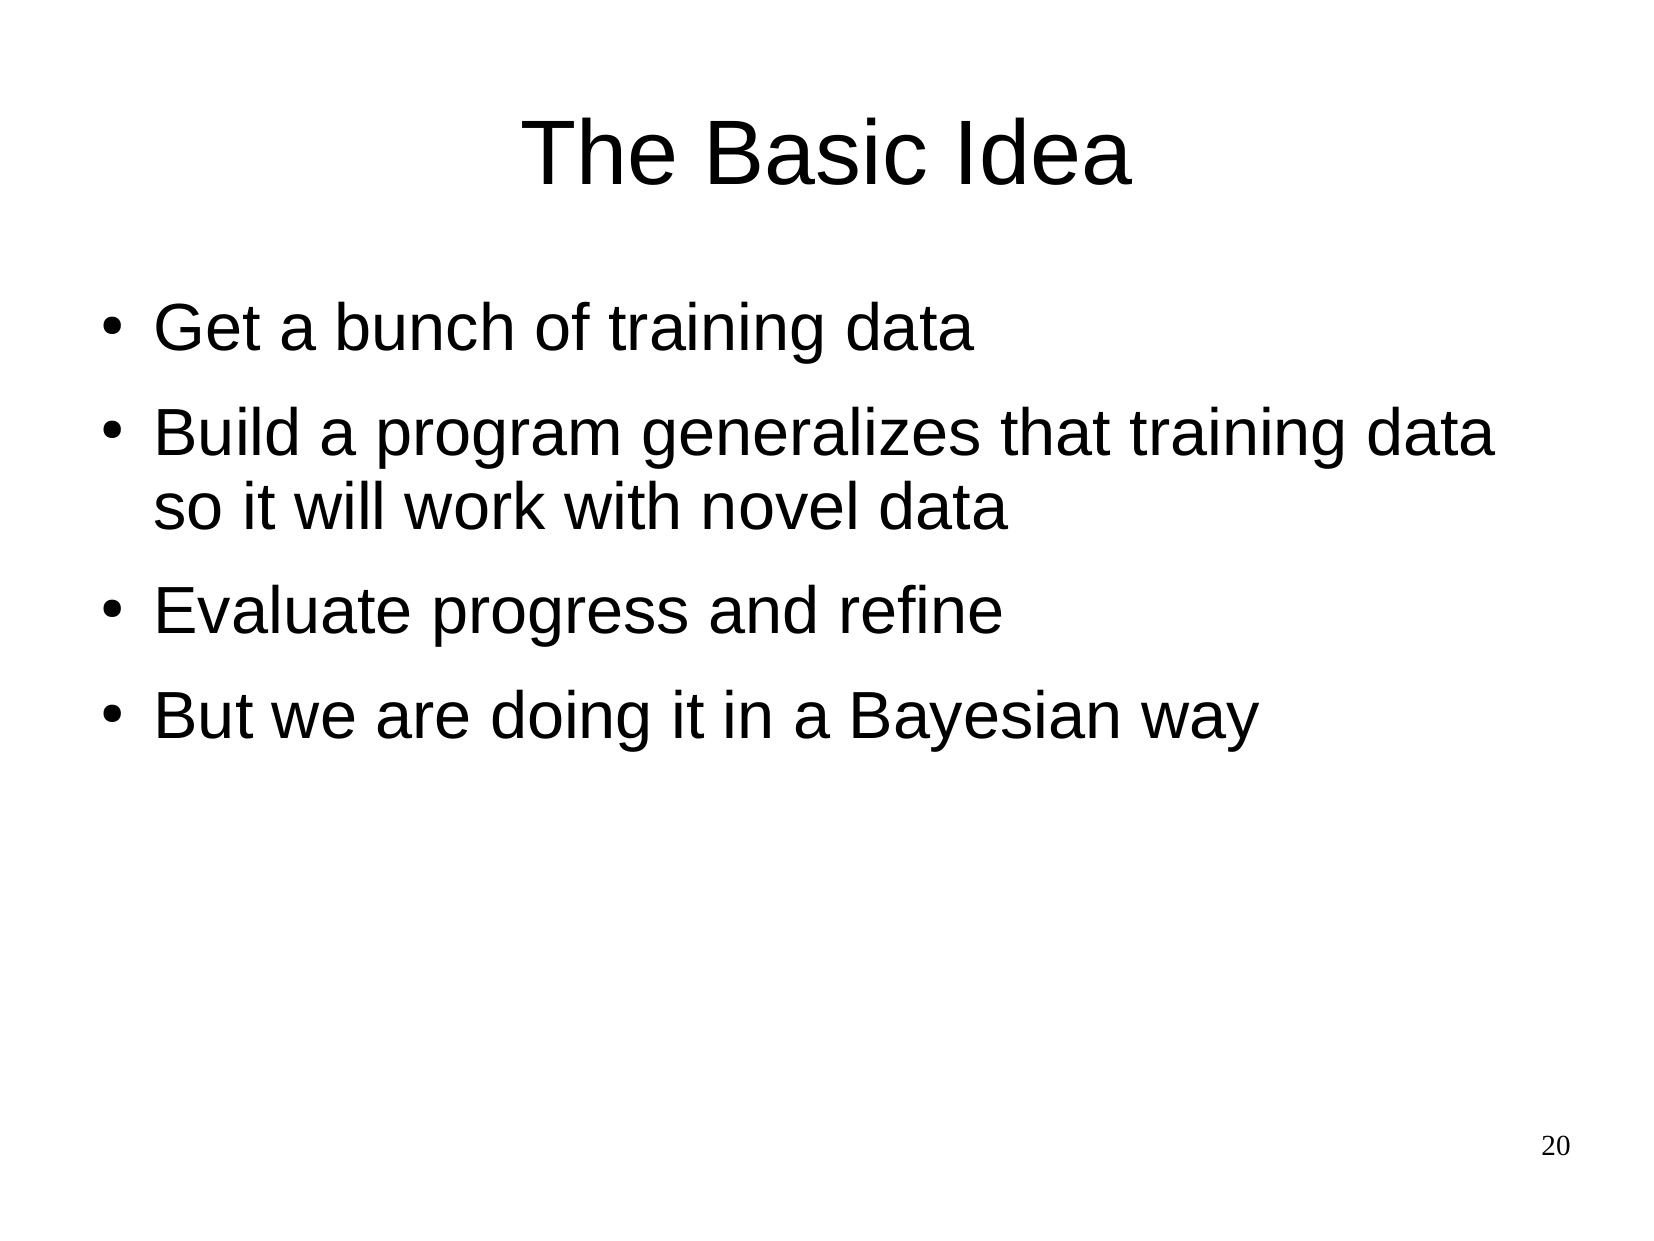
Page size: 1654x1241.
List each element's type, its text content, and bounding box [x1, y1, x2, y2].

list Get a bunch of training data Build a program generalizes that training data so it will work with novel data Evaluate progress and refine But we are doing it in a Bayesian way [82, 290, 1571, 1109]
title The Basic Idea [82, 49, 1571, 257]
